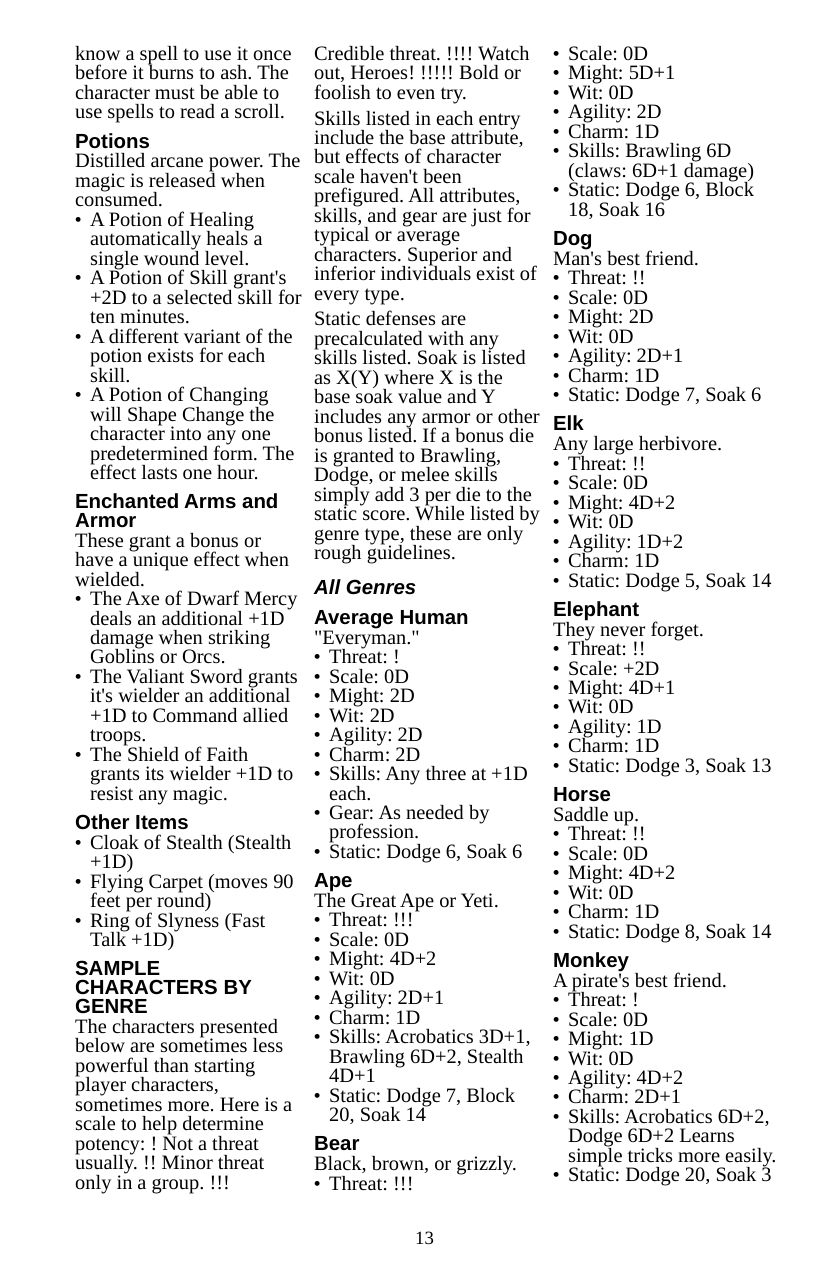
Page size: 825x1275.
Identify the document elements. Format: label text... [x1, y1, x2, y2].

text Credible threat. !!!! Watch out, Heroes! !!!!! Bold or foolish to even try. [314, 45, 541, 103]
subtitle Potions [75, 129, 302, 152]
list Static: Dodge 7, Soak 6 [553, 386, 780, 406]
list Threat: ! [553, 991, 780, 1011]
list Threat: !! [553, 269, 780, 289]
list Threat: !!! [314, 1174, 541, 1194]
list Wit: 2D [314, 706, 541, 726]
list Skills: Acrobatics 6D+2, Dodge 6D+2 Learns simple tricks more easily. [553, 1108, 780, 1166]
list Wit: 0D [553, 884, 780, 903]
list Charm: 1D [553, 367, 780, 386]
list Wit: 0D [553, 1049, 780, 1069]
list Agility: 1D+2 [553, 532, 780, 552]
list Cloak of Stealth (Stealth +1D) [75, 834, 302, 873]
subtitle Enchanted Arms and Armor [75, 492, 302, 531]
text Saddle up. [553, 806, 780, 825]
list The Shield of Faith grants its wielder +1D to resist any magic. [75, 746, 302, 804]
subtitle Sample Characters by Genre [75, 959, 302, 1018]
subtitle Ape [314, 868, 541, 892]
list Wit: 0D [553, 698, 780, 718]
list Static: Dodge 7, Block 20, Soak 14 [314, 1087, 541, 1126]
list Static: Dodge 6, Soak 6 [314, 843, 541, 862]
subtitle Monkey [553, 948, 780, 972]
text These grant a bonus or have a unique effect when wielded. [75, 531, 302, 590]
subtitle Average Human [314, 605, 541, 628]
list Might: 2D [314, 687, 541, 706]
list Threat: !! [553, 454, 780, 474]
list The Axe of Dwarf Mercy deals an additional +1D damage when striking Goblins or Orcs. [75, 590, 302, 668]
text The characters presented below are sometimes less powerful than starting player characters, sometimes more. Here is a scale to help determine potency: ! Not a threat usually. !! Minor threat only in a group. !!! [75, 1018, 302, 1193]
list Static: Dodge 3, Soak 13 [553, 757, 780, 776]
list Scale: 0D [553, 289, 780, 308]
list Charm: 2D [314, 745, 541, 765]
list Static: Dodge 5, Soak 14 [553, 571, 780, 591]
text Man's best friend. [553, 250, 780, 269]
list Skills: Brawling 6D (claws: 6D+1 damage) [553, 142, 780, 181]
text A pirate's best friend. [553, 972, 780, 991]
list Charm: 1D [553, 552, 780, 571]
subtitle Elk [553, 412, 780, 435]
list Static: Dodge 20, Soak 3 [553, 1166, 780, 1186]
list Scale: 0D [314, 931, 541, 950]
text Distilled arcane power. The magic is released when consumed. [75, 152, 302, 211]
list Threat: ! [314, 648, 541, 667]
list Scale: 0D [553, 1011, 780, 1030]
list Static: Dodge 6, Block 18, Soak 16 [553, 181, 780, 220]
list Might: 5D+1 [553, 64, 780, 84]
list Charm: 2D+1 [553, 1088, 780, 1108]
list Agility: 2D [314, 726, 541, 745]
list Agility: 2D+1 [553, 347, 780, 367]
list Flying Carpet (moves 90 feet per round) [75, 873, 302, 912]
list A Potion of Skill grant's +2D to a selected skill for ten minutes. [75, 269, 302, 328]
list Threat: !! [553, 825, 780, 845]
text Any large herbivore. [553, 435, 780, 454]
subtitle Elephant [553, 597, 780, 620]
text Static defenses are precalculated with any skills listed. Soak is listed as X(Y) where X is the base soak value and Y includes any armor or other bonus listed. If a bonus die is granted to Brawling, Dodge, or melee skills simply add 3 per die to the static score. While listed by genre type, these are only rough guidelines. [314, 310, 541, 563]
list Static: Dodge 8, Soak 14 [553, 923, 780, 942]
list Wit: 0D [553, 328, 780, 347]
list Agility: 1D [553, 718, 780, 737]
list Threat: !!! [314, 911, 541, 931]
list Might: 4D+2 [314, 950, 541, 970]
list Agility: 4D+2 [553, 1069, 780, 1088]
list Might: 4D+2 [553, 864, 780, 884]
subtitle Other Items [75, 810, 302, 834]
list Agility: 2D+1 [314, 989, 541, 1009]
list Might: 4D+1 [553, 679, 780, 698]
list Skills: Any three at +1D each. [314, 765, 541, 804]
list Ring of Slyness (Fast Talk +1D) [75, 912, 302, 951]
subtitle All Genres [314, 576, 541, 599]
list A Potion of Changing will Shape Change the character into any one predetermined form. The effect lasts one hour. [75, 386, 302, 483]
list Agility: 2D [553, 103, 780, 123]
list Scale: 0D [553, 845, 780, 864]
list Scale: +2D [553, 659, 780, 679]
text They never forget. [553, 620, 780, 640]
list Scale: 0D [553, 474, 780, 493]
list Scale: 0D [553, 45, 780, 64]
text The Great Ape or Yeti. [314, 892, 541, 911]
subtitle Bear [314, 1132, 541, 1155]
list Wit: 0D [314, 970, 541, 989]
list Might: 2D [553, 308, 780, 328]
subtitle Dog [553, 226, 780, 250]
text Black, brown, or grizzly. [314, 1155, 541, 1174]
text "Everyman." [314, 628, 541, 648]
text know a spell to use it once before it burns to ash. The character must be able to use spells to read a scroll. [75, 45, 302, 123]
list Might: 1D [553, 1030, 780, 1049]
list The Valiant Sword grants it's wielder an additional +1D to Command allied troops. [75, 668, 302, 746]
list Charm: 1D [314, 1009, 541, 1028]
list Skills: Acrobatics 3D+1, Brawling 6D+2, Stealth 4D+1 [314, 1028, 541, 1087]
list Wit: 0D [553, 513, 780, 532]
text Skills listed in each entry include the base attribute, but effects of character scale haven't been prefigured. All attributes, skills, and gear are just for typical or average characters. Superior and inferior individuals exist of every type. [314, 109, 541, 304]
list Wit: 0D [553, 84, 780, 103]
subtitle Horse [553, 782, 780, 806]
list Charm: 1D [553, 737, 780, 757]
list Threat: !! [553, 640, 780, 659]
list Might: 4D+2 [553, 493, 780, 513]
list A Potion of Healing automatically heals a single wound level. [75, 211, 302, 269]
list Scale: 0D [314, 667, 541, 687]
list Gear: As needed by profession. [314, 804, 541, 843]
list Charm: 1D [553, 903, 780, 923]
list Charm: 1D [553, 123, 780, 142]
list A different variant of the potion exists for each skill. [75, 328, 302, 386]
